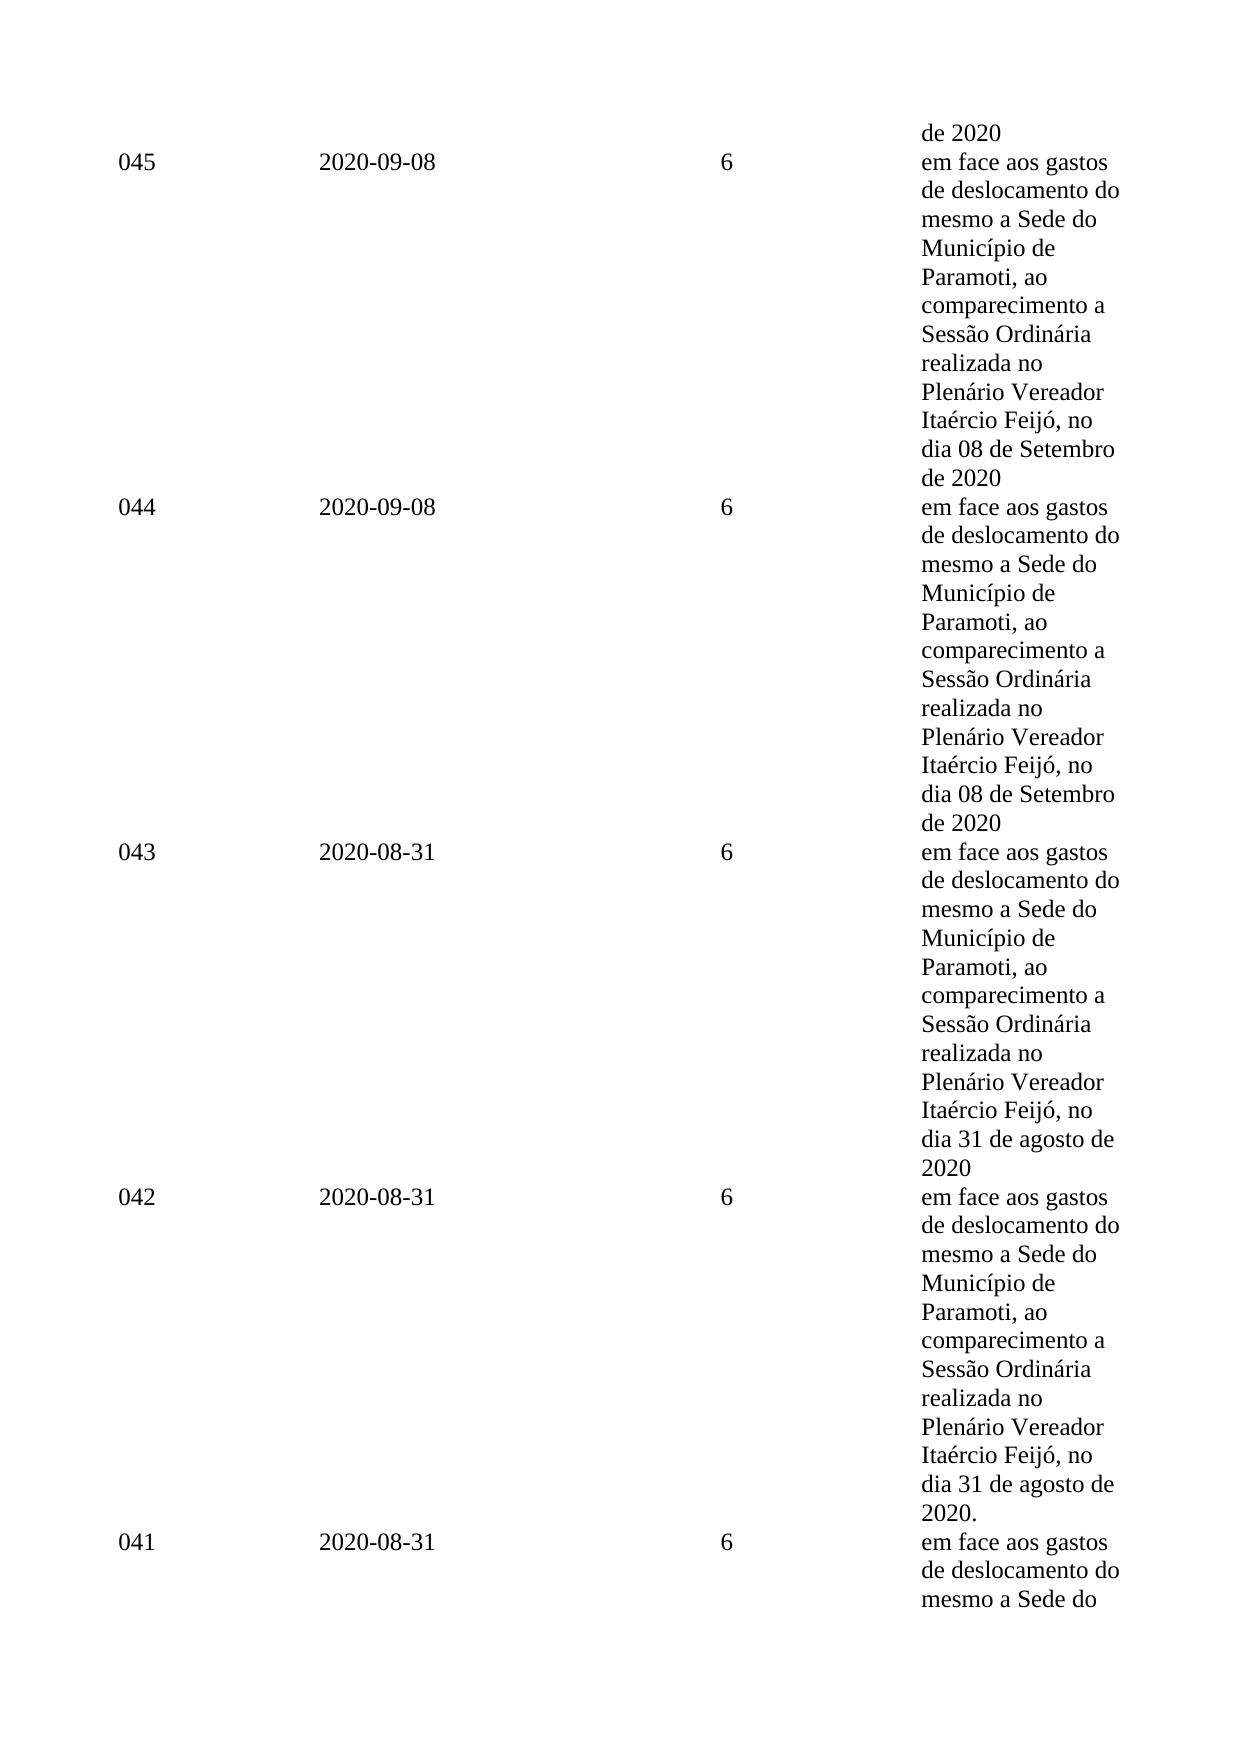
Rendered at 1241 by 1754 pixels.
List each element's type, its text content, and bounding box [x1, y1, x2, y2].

table_cell 2020-09-08 [319, 492, 519, 837]
table_cell 2020-08-31 [319, 1527, 519, 1613]
table_cell 045 [118, 147, 319, 492]
table_cell [319, 118, 519, 147]
table_cell 2020-08-31 [319, 1182, 519, 1527]
table_cell 6 [720, 1527, 921, 1613]
table_cell 044 [118, 492, 319, 837]
table_cell em face aos gastos de deslocamento do mesmo a Sede do Município de Paramoti, ao comparecimento a Sessão Ordinária realizada no Plenário Vereador Itaércio Feijó, no dia 08 de Setembro de 2020 [921, 147, 1122, 492]
table_cell [520, 837, 720, 1182]
table_cell 6 [720, 492, 921, 837]
table_cell 6 [720, 1182, 921, 1527]
table_cell [520, 147, 720, 492]
table_cell [118, 118, 319, 147]
table_cell 6 [720, 837, 921, 1182]
table_cell 2020-08-31 [319, 837, 519, 1182]
table_cell em face aos gastos de deslocamento do mesmo a Sede do Município de Paramoti, ao comparecimento a Sessão Ordinária realizada no Plenário Vereador Itaércio Feijó, no dia 31 de agosto de 2020. [921, 1182, 1122, 1527]
table_cell 2020-09-08 [319, 147, 519, 492]
table_cell [520, 1182, 720, 1527]
table_cell [520, 118, 720, 147]
table_cell em face aos gastos de deslocamento do mesmo a Sede do Município de Paramoti, ao comparecimento a Sessão Ordinária realizada no Plenário Vereador Itaércio Feijó, no dia 31 de agosto de 2020 [921, 837, 1122, 1182]
table_cell 042 [118, 1182, 319, 1527]
table_cell 043 [118, 837, 319, 1182]
table_cell em face aos gastos de deslocamento do mesmo a Sede do Município de Paramoti, ao comparecimento a Sessão Ordinária realizada no Plenário Vereador Itaércio Feijó, no dia 08 de Setembro de 2020 [921, 492, 1122, 837]
table_cell 041 [118, 1527, 319, 1613]
table_cell [520, 1527, 720, 1613]
table_cell em face aos gastos de deslocamento do mesmo a Sede do [921, 1527, 1122, 1613]
table_cell [520, 492, 720, 837]
table_cell 6 [720, 147, 921, 492]
table_cell de 2020 [921, 118, 1122, 147]
table_cell [720, 118, 921, 147]
